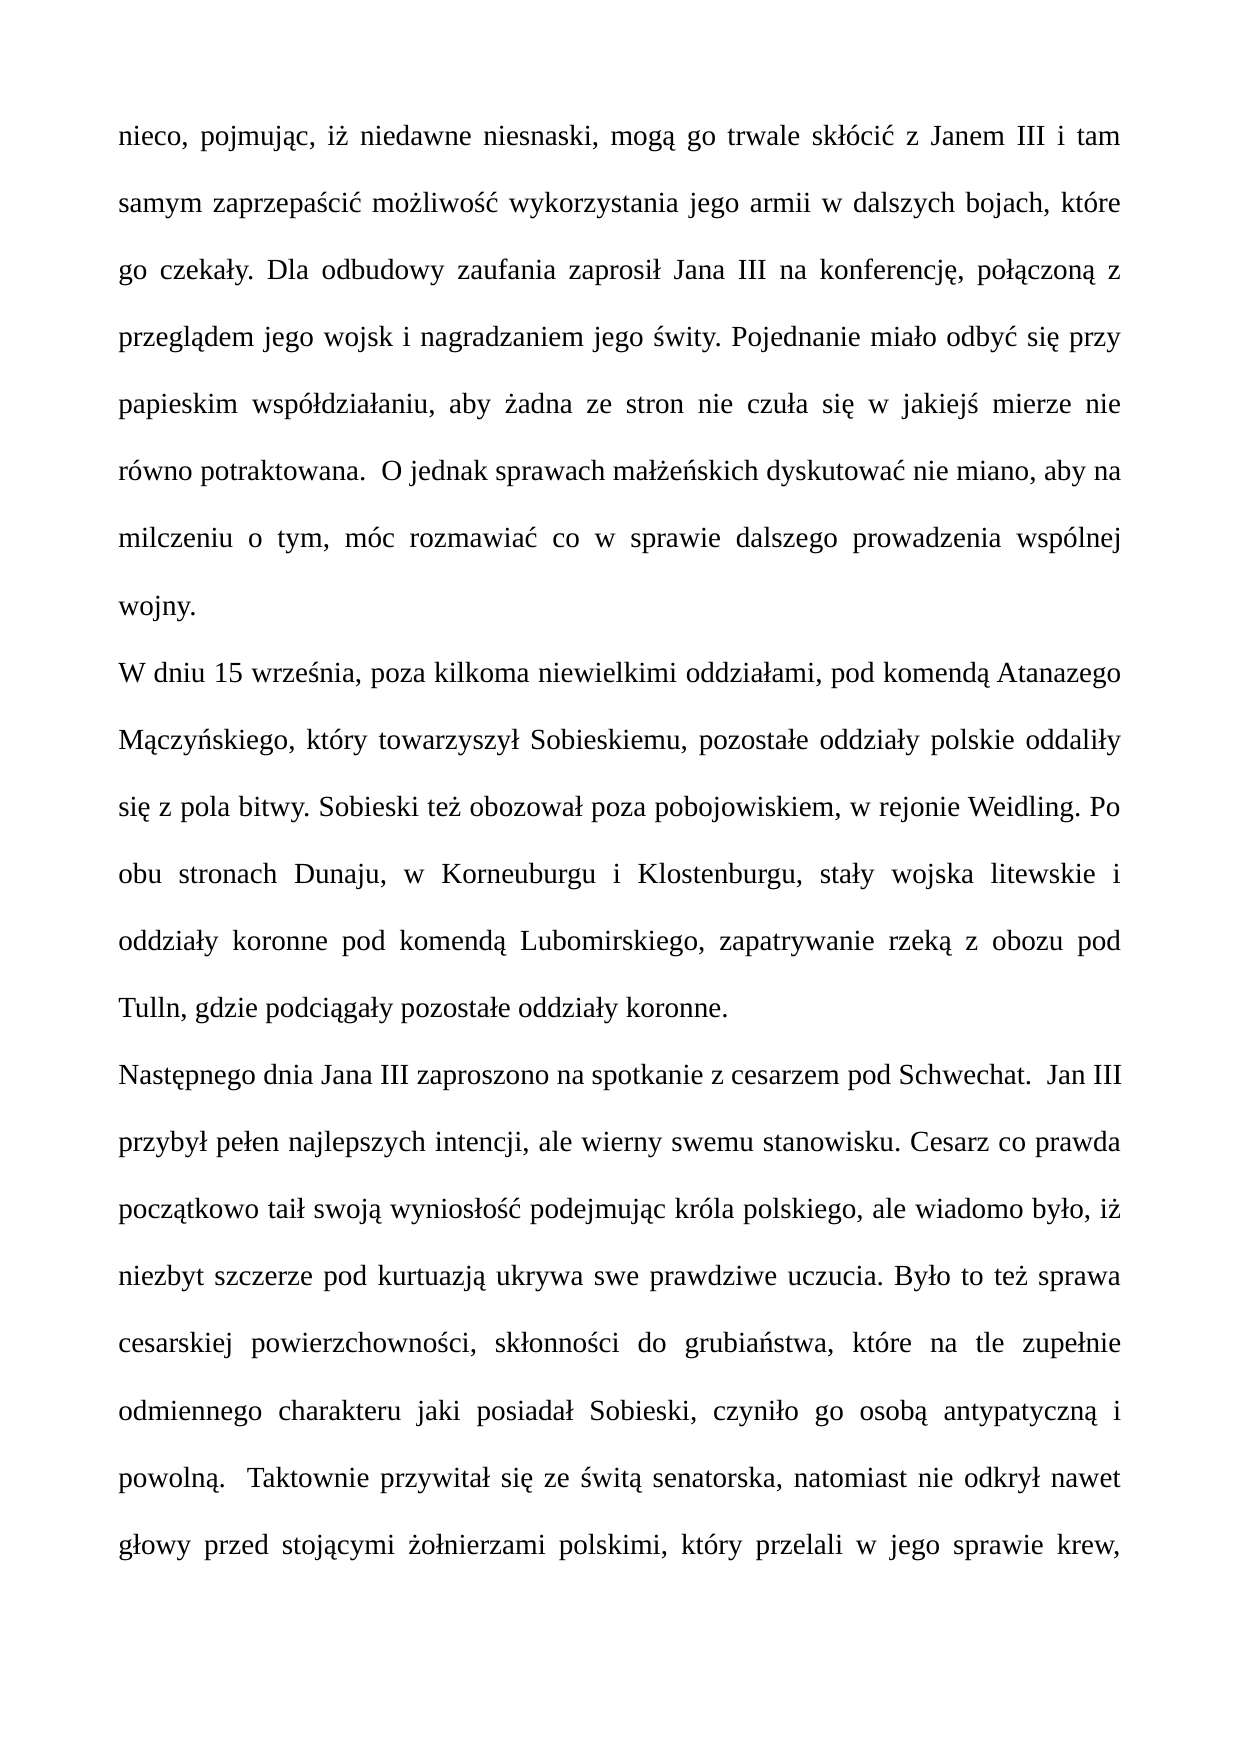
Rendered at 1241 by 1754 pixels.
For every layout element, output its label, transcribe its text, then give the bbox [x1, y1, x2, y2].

text nieco, pojmując, iż niedawne niesnaski, mogą go trwale skłócić z Janem III i tam samym zaprzepaścić możliwość wykorzystania jego armii w dalszych bojach, które go czekały. Dla odbudowy zaufania zaprosił Jana III na konferencję, połączoną z przeglądem jego wojsk i nagradzaniem jego świty. Pojednanie miało odbyć się przy papieskim współdziałaniu, aby żadna ze stron nie czuła się w jakiejś mierze nie równo potraktowana. O jednak sprawach małżeńskich dyskutować nie miano, aby na milczeniu o tym, móc rozmawiać co w sprawie dalszego prowadzenia wspólnej wojny. [118, 118, 1122, 621]
text Następnego dnia Jana III zaproszono na spotkanie z cesarzem pod Schwechat. Jan III przybył pełen najlepszych intencji, ale wierny swemu stanowisku. Cesarz co prawda początkowo taił swoją wyniosłość podejmując króla polskiego, ale wiadomo było, iż niezbyt szczerze pod kurtuazją ukrywa swe prawdziwe uczucia. Było to też sprawa cesarskiej powierzchowności, skłonności do grubiaństwa, które na tle zupełnie odmiennego charakteru jaki posiadał Sobieski, czyniło go osobą antypatyczną i powolną. Taktownie przywitał się ze świtą senatorska, natomiast nie odkrył nawet głowy przed stojącymi żołnierzami polskimi, który przelali w jego sprawie krew, [118, 1057, 1122, 1560]
text W dniu 15 września, poza kilkoma niewielkimi oddziałami, pod komendą Atanazego Mączyńskiego, który towarzyszył Sobieskiemu, pozostałe oddziały polskie oddaliły się z pola bitwy. Sobieski też obozował poza pobojowiskiem, w rejonie Weidling. Po obu stronach Dunaju, w Korneuburgu i Klostenburgu, stały wojska litewskie i oddziały koronne pod komendą Lubomirskiego, zapatrywanie rzeką z obozu pod Tulln, gdzie podciągały pozostałe oddziały koronne. [118, 655, 1122, 1024]
